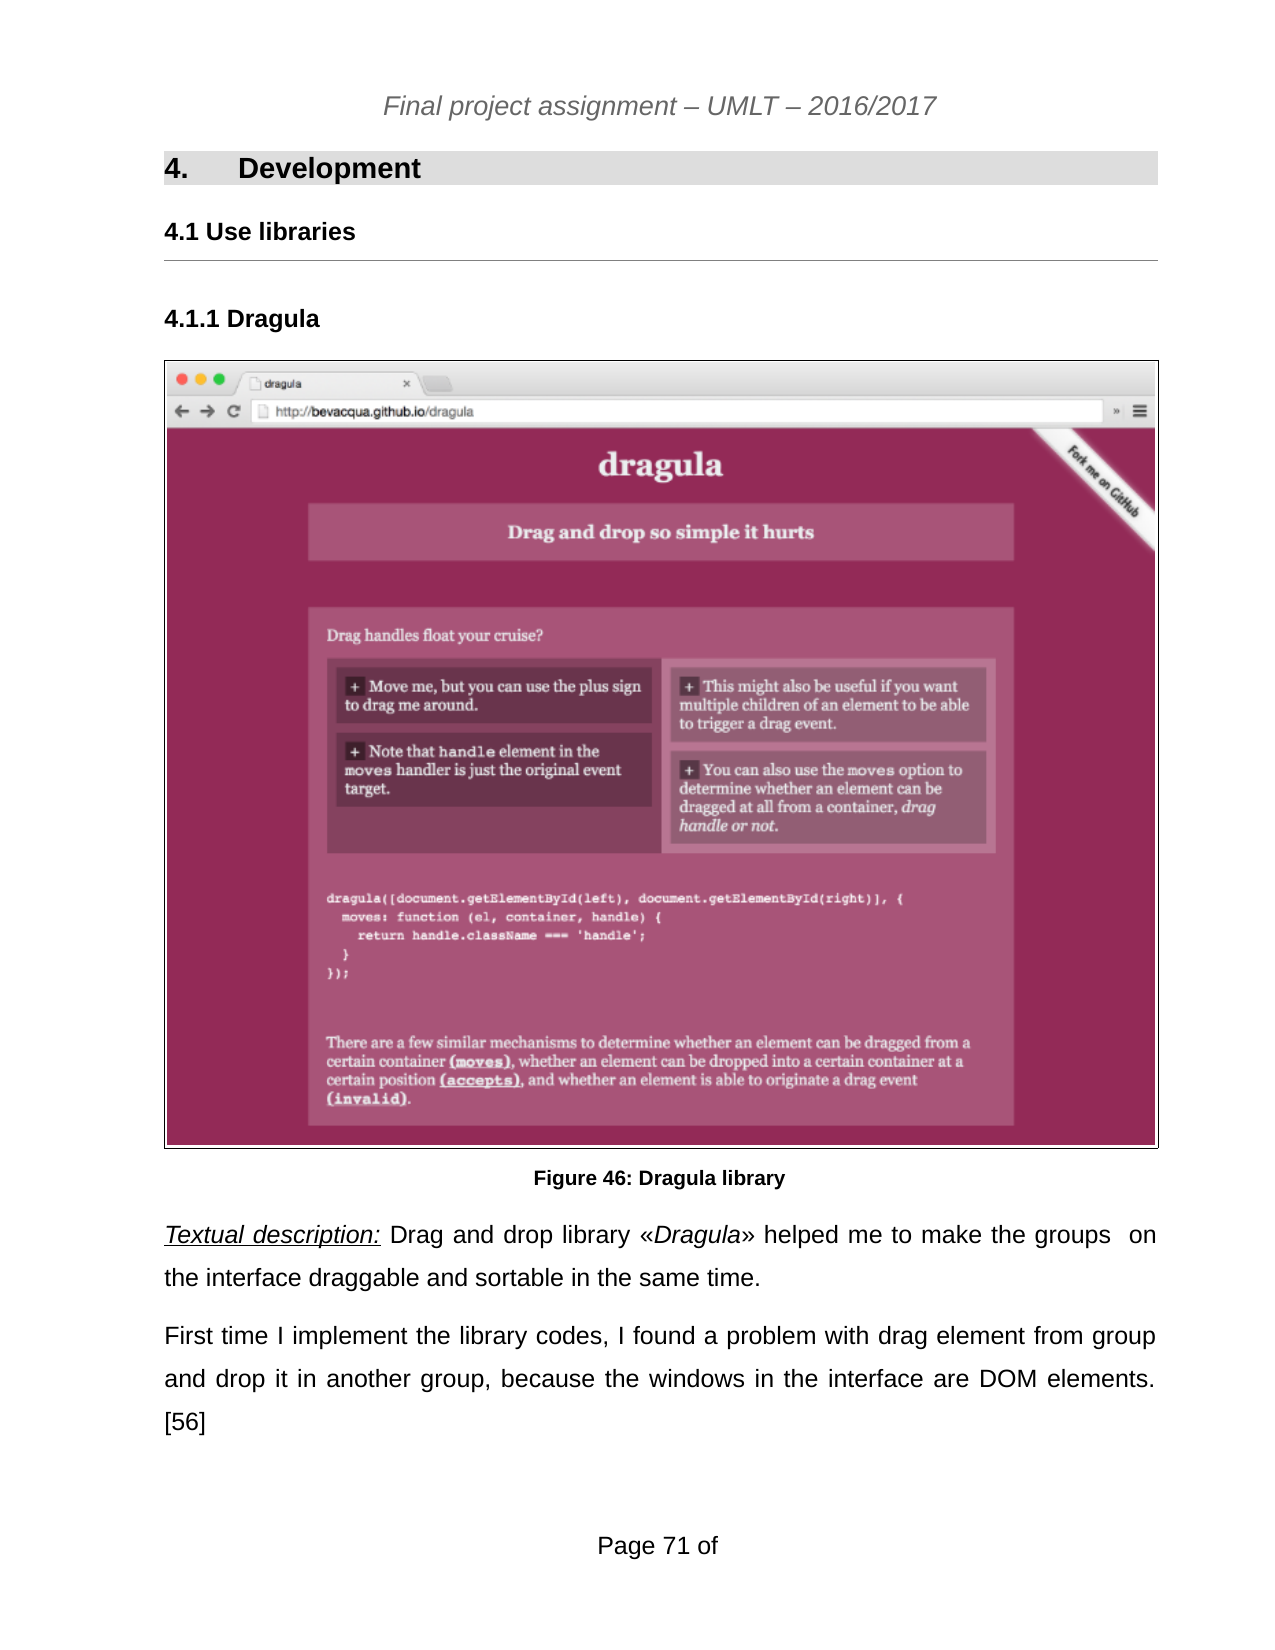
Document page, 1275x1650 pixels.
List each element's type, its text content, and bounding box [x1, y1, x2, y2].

subtitle 4.1.1 Dragula [164, 304, 1158, 333]
text Figure 46: Dragula library [164, 1149, 1158, 1191]
picture [167, 362, 1155, 1145]
text [165, 361, 1158, 1148]
text Textual description: Drag and drop library «Dragula» helped me to make the groups on the interface draggable and sortable in the same time. [164, 1220, 1158, 1292]
text First time I implement the library codes, I found a problem with drag element from group and drop it in another group, because the windows in the interface are DOM elements.[56] [164, 1321, 1158, 1436]
subtitle 4.1 Use libraries [164, 217, 1158, 245]
subtitle 4. Development [164, 151, 1158, 185]
